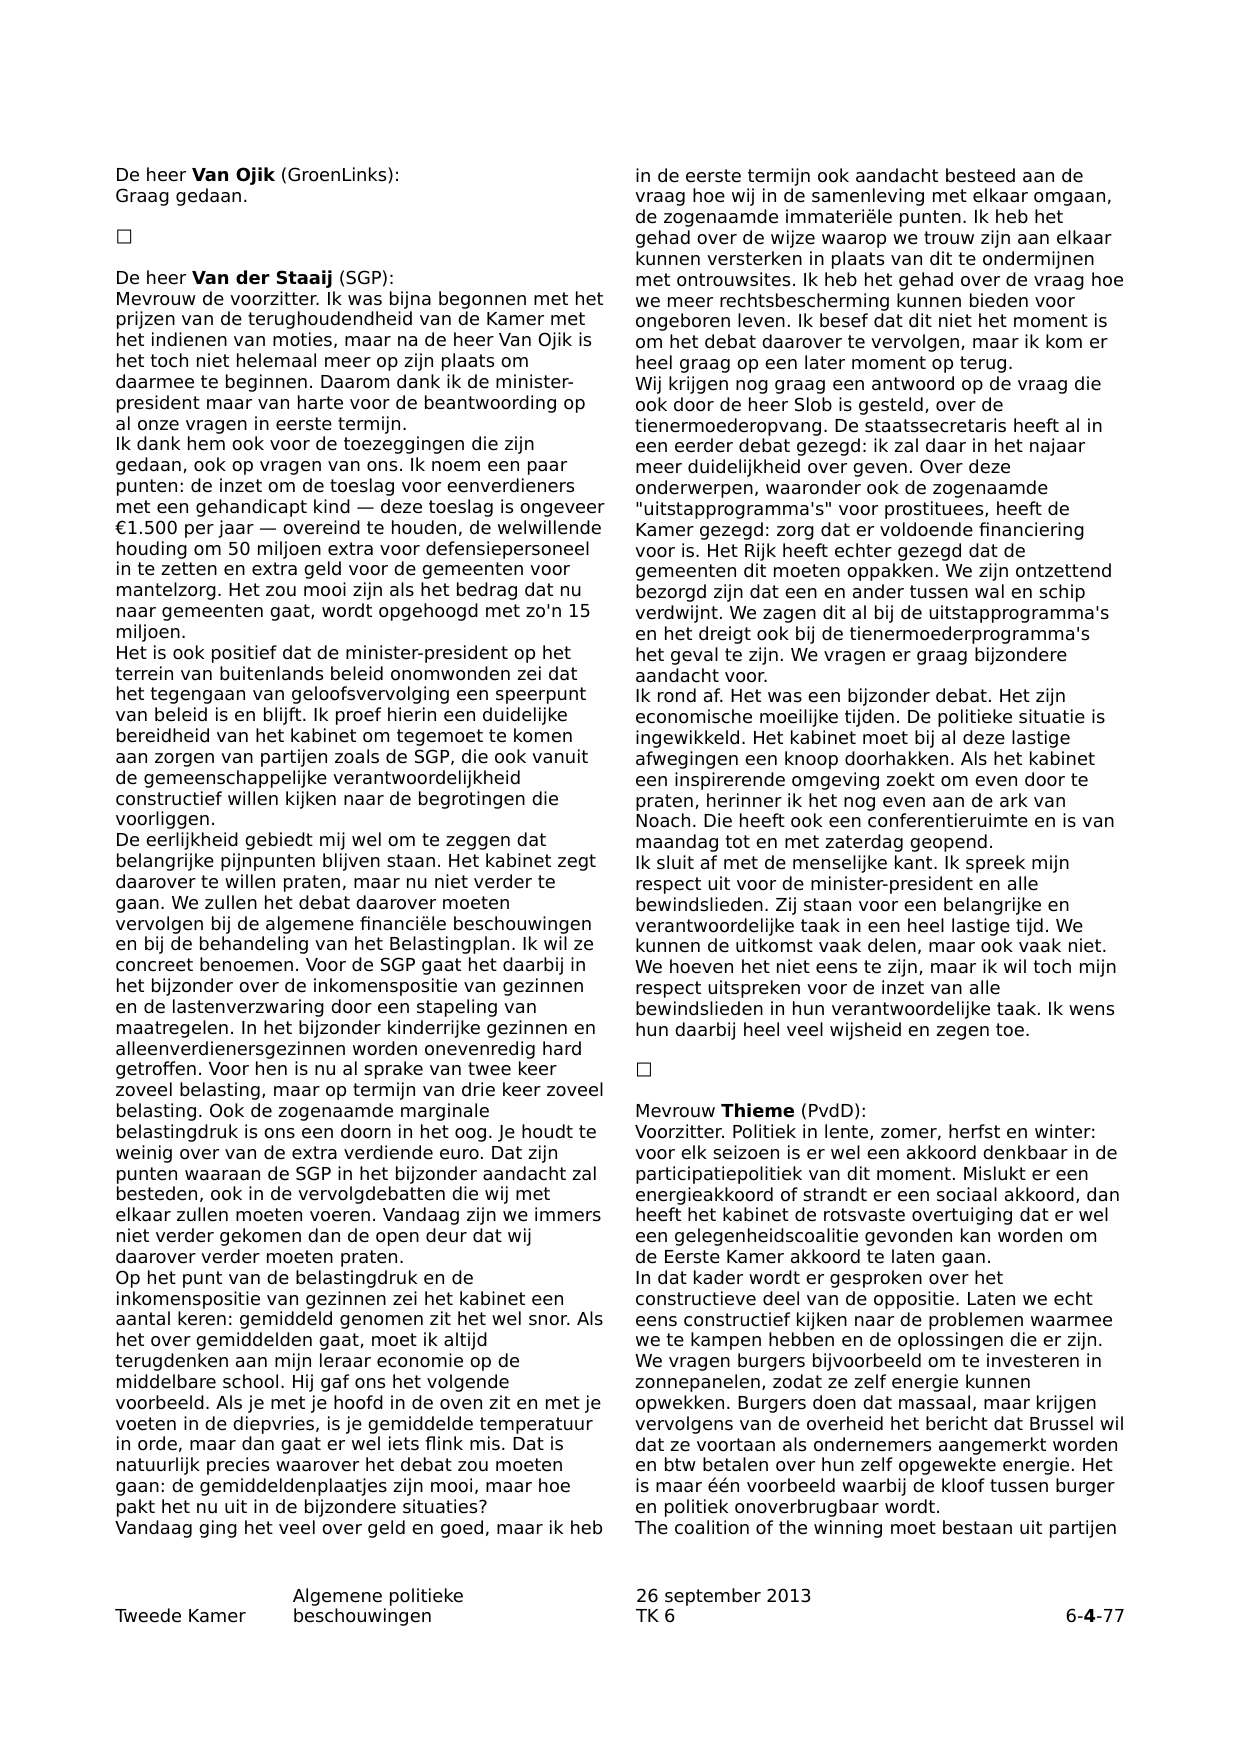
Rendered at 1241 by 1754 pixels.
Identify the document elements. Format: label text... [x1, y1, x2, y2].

text Het is ook positief dat de minister-president op het terrein van buitenlands beleid onomwonden zei dat het tegengaan van geloofsvervolging een speerpunt van beleid is en blijft. Ik proef hierin een duidelijke bereidheid van het kabinet om tegemoet te komen aan zorgen van partijen zoals de SGP, die ook vanuit de gemeenschappelijke verantwoordelijkheid constructief willen kijken naar de begrotingen die voorliggen. [115, 642, 605, 830]
text In dat kader wordt er gesproken over het constructieve deel van de oppositie. Laten we echt eens constructief kijken naar de problemen waarmee we te kampen hebben en de oplossingen die er zijn. We vragen burgers bijvoorbeeld om te investeren in zonnepanelen, zodat ze zelf energie kunnen opwekken. Burgers doen dat massaal, maar krijgen vervolgens van de overheid het bericht dat Brussel wil dat ze voortaan als ondernemers aangemerkt worden en btw betalen over hun zelf opgewekte energie. Het is maar één voorbeeld waarbij de kloof tussen burger en politiek onoverbrugbaar wordt. [635, 1268, 1125, 1518]
text ⬜ [635, 1060, 1125, 1081]
text Ik rond af. Het was een bijzonder debat. Het zijn economische moeilijke tijden. De politieke situatie is ingewikkeld. Het kabinet moet bij al deze lastige afwegingen een knoop doorhakken. Als het kabinet een inspirerende omgeving zoekt om even door te praten, herinner ik het nog even aan de ark van Noach. Die heeft ook een conferentieruimte en is van maandag tot en met zaterdag geopend. [635, 686, 1125, 853]
text Op het punt van de belastingdruk en de inkomenspositie van gezinnen zei het kabinet een aantal keren: gemiddeld genomen zit het wel snor. Als het over gemiddelden gaat, moet ik altijd terugdenken aan mijn leraar economie op de middelbare school. Hij gaf ons het volgende voorbeeld. Als je met je hoofd in de oven zit en met je voeten in de diepvries, is je gemiddelde temperatuur in orde, maar dan gaat er wel iets flink mis. Dat is natuurlijk precies waarover het debat zou moeten gaan: de gemiddeldenplaatjes zijn mooi, maar hoe pakt het nu uit in de bijzondere situaties? [115, 1267, 605, 1517]
text The coalition of the winning moet bestaan uit partijen [635, 1518, 1125, 1538]
text Graag gedaan. [115, 186, 605, 207]
text Vandaag ging het veel over geld en goed, maar ik heb [115, 1517, 605, 1538]
text Wij krijgen nog graag een antwoord op de vraag die ook door de heer Slob is gesteld, over de tienermoederopvang. De staatssecretaris heeft al in een eerder debat gezegd: ik zal daar in het najaar meer duidelijkheid over geven. Over deze onderwerpen, waaronder ook de zogenaamde "uitstapprogramma's" voor prostituees, heeft de Kamer gezegd: zorg dat er voldoende financiering voor is. Het Rijk heeft echter gezegd dat de gemeenten dit moeten oppakken. We zijn ontzettend bezorgd zijn dat een en ander tussen wal en schip verdwijnt. We zagen dit al bij de uitstapprogramma's en het dreigt ook bij de tienermoederprogramma's het geval te zijn. We vragen er graag bijzondere aandacht voor. [635, 374, 1125, 686]
text De heer Van der Staaij (SGP): [115, 268, 605, 288]
text Mevrouw Thieme (PvdD): [635, 1101, 1125, 1122]
text in de eerste termijn ook aandacht besteed aan de vraag hoe wij in de samenleving met elkaar omgaan, de zogenaamde immateriële punten. Ik heb het gehad over de wijze waarop we trouw zijn aan elkaar kunnen versterken in plaats van dit te ondermijnen met ontrouwsites. Ik heb het gehad over de vraag hoe we meer rechtsbescherming kunnen bieden voor ongeboren leven. Ik besef dat dit niet het moment is om het debat daarover te vervolgen, maar ik kom er heel graag op een later moment op terug. [635, 165, 1125, 374]
text De heer Van Ojik (GroenLinks): [115, 165, 605, 186]
text De eerlijkheid gebiedt mij wel om te zeggen dat belangrijke pijnpunten blijven staan. Het kabinet zegt daarover te willen praten, maar nu niet verder te gaan. We zullen het debat daarover moeten vervolgen bij de algemene financiële beschouwingen en bij de behandeling van het Belastingplan. Ik wil ze concreet benoemen. Voor de SGP gaat het daarbij in het bijzonder over de inkomenspositie van gezinnen en de lastenverzwaring door een stapeling van maatregelen. In het bijzonder kinderrijke gezinnen en alleenverdienersgezinnen worden onevenredig hard getroffen. Voor hen is nu al sprake van twee keer zoveel belasting, maar op termijn van drie keer zoveel belasting. Ook de zogenaamde marginale belastingdruk is ons een doorn in het oog. Je houdt te weinig over van de extra verdiende euro. Dat zijn punten waaraan de SGP in het bijzonder aandacht zal besteden, ook in de vervolgdebatten die wij met elkaar zullen moeten voeren. Vandaag zijn we immers niet verder gekomen dan de open deur dat wij daarover verder moeten praten. [115, 830, 605, 1267]
text Ik sluit af met de menselijke kant. Ik spreek mijn respect uit voor de minister-president en alle bewindslieden. Zij staan voor een belangrijke en verantwoordelijke taak in een heel lastige tijd. We kunnen de uitkomst vaak delen, maar ook vaak niet. We hoeven het niet eens te zijn, maar ik wil toch mijn respect uitspreken voor de inzet van alle bewindslieden in hun verantwoordelijke taak. Ik wens hun daarbij heel veel wijsheid en zegen toe. [635, 853, 1125, 1040]
text ⬜ [115, 227, 605, 248]
text Mevrouw de voorzitter. Ik was bijna begonnen met het prijzen van de terughoudendheid van de Kamer met het indienen van moties, maar na de heer Van Ojik is het toch niet helemaal meer op zijn plaats om daarmee te beginnen. Daarom dank ik de minister-president maar van harte voor de beantwoording op al onze vragen in eerste termijn. [115, 288, 605, 434]
text Voorzitter. Politiek in lente, zomer, herfst en winter: voor elk seizoen is er wel een akkoord denkbaar in de participatiepolitiek van dit moment. Mislukt er een energieakkoord of strandt er een sociaal akkoord, dan heeft het kabinet de rotsvaste overtuiging dat er wel een gelegenheidscoalitie gevonden kan worden om de Eerste Kamer akkoord te laten gaan. [635, 1122, 1125, 1268]
text Ik dank hem ook voor de toezeggingen die zijn gedaan, ook op vragen van ons. Ik noem een paar punten: de inzet om de toeslag voor eenverdieners met een gehandicapt kind — deze toeslag is ongeveer €1.500 per jaar — overeind te houden, de welwillende houding om 50 miljoen extra voor defensiepersoneel in te zetten en extra geld voor de gemeenten voor mantelzorg. Het zou mooi zijn als het bedrag dat nu naar gemeenten gaat, wordt opgehoogd met zo'n 15 miljoen. [115, 434, 605, 642]
